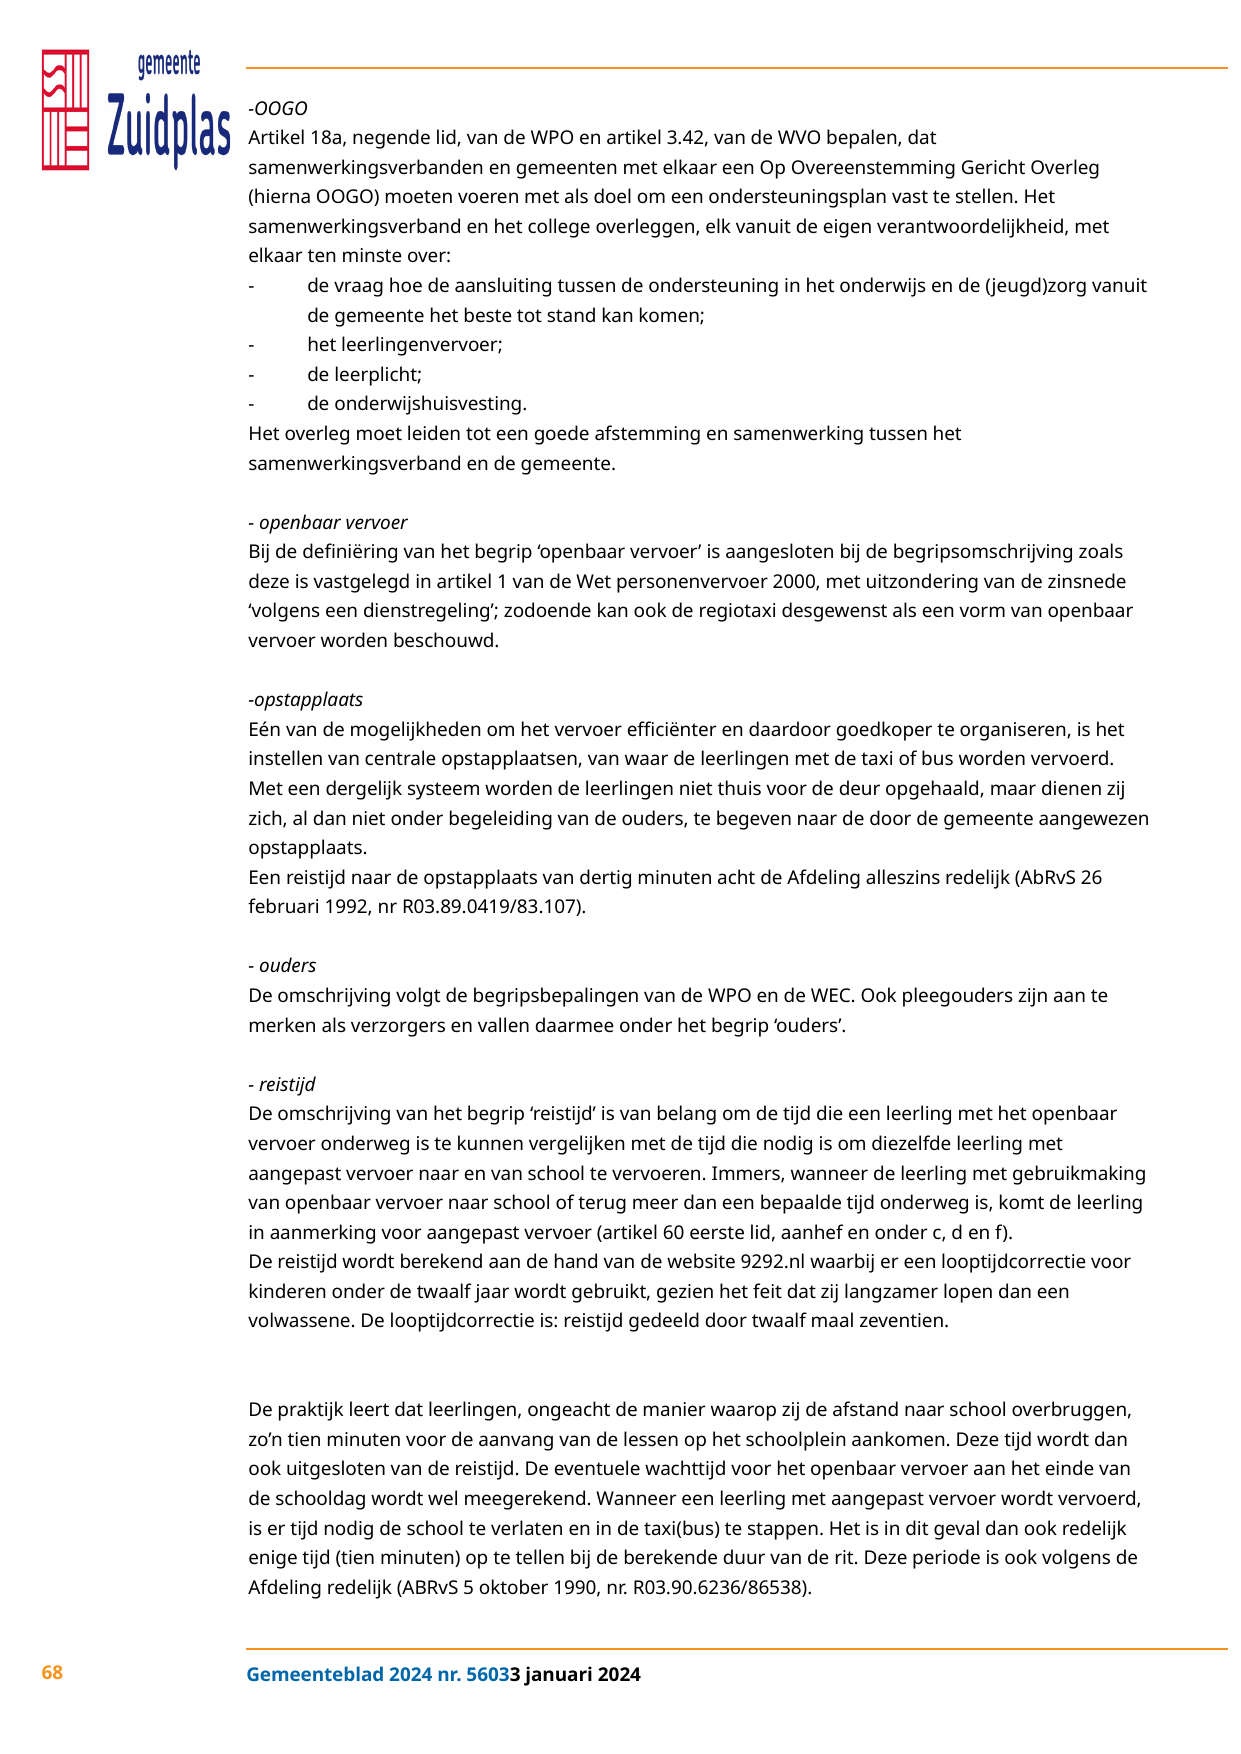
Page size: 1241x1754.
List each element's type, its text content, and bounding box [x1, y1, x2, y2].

text De omschrijving van het begrip ‘reistijd’ is van belang om de tijd die een leerling met het openbaar vervoer onderweg is te kunnen vergelijken met de tijd die nodig is om diezelfde leerling met aangepast vervoer naar en van school te vervoeren. Immers, wanneer de leerling met gebruikmaking van openbaar vervoer naar school of terug meer dan een bepaalde tijd onderweg is, komt de leerling in aanmerking voor aangepast vervoer (artikel 60 eerste lid, aanhef en onder c, d en f). [248, 1101, 1152, 1245]
list de leerplicht; [248, 361, 1152, 387]
text - reistijd [248, 1071, 1152, 1097]
text Het overleg moet leiden tot een goede afstemming en samenwerking tussen het samenwerkingsverband en de gemeente. [248, 420, 1152, 476]
text -OOGO [248, 95, 1152, 121]
text Bij de definiëring van het begrip ‘openbaar vervoer’ is aangesloten bij de begripsomschrijving zoals deze is vastgelegd in artikel 1 van de Wet personenvervoer 2000, met uitzondering van de zinsnede ‘volgens een dienstregeling’; zodoende kan ook de regiotaxi desgewenst als een vorm van openbaar vervoer worden beschouwd. [248, 538, 1152, 653]
text Eén van de mogelijkheden om het vervoer efficiënter en daardoor goedkoper te organiseren, is het instellen van centrale opstapplaatsen, van waar de leerlingen met de taxi of bus worden vervoerd. Met een dergelijk systeem worden de leerlingen niet thuis voor de deur opgehaald, maar dienen zij zich, al dan niet onder begeleiding van de ouders, te begeven naar de door de gemeente aangewezen opstapplaats. [248, 716, 1152, 860]
picture [41, 47, 231, 172]
text De omschrijving volgt de begripsbepalingen van de WPO en de WEC. Ook pleegouders zijn aan te merken als verzorgers en vallen daarmee onder het begrip ‘ouders’. [248, 982, 1152, 1038]
text - ouders [248, 953, 1152, 978]
text -opstapplaats [248, 686, 1152, 712]
text De reistijd wordt berekend aan de hand van de website 9292.nl waarbij er een looptijdcorrectie voor kinderen onder de twaalf jaar wordt gebruikt, gezien het feit dat zij langzamer lopen dan een volwassene. De looptijdcorrectie is: reistijd gedeeld door twaalf maal zeventien. [248, 1248, 1152, 1333]
text Een reistijd naar de opstapplaats van dertig minuten acht de Afdeling alleszins redelijk (AbRvS 26 februari 1992, nr R03.89.0419/83.107). [248, 864, 1152, 919]
list het leerlingenvervoer; [248, 331, 1152, 357]
list de vraag hoe de aansluiting tussen de ondersteuning in het onderwijs en de (jeugd)zorg vanuit de gemeente het beste tot stand kan komen; [248, 272, 1152, 328]
list de onderwijshuisvesting. [248, 391, 1152, 416]
text Artikel 18a, negende lid, van de WPO en artikel 3.42, van de WVO bepalen, dat samenwerkingsverbanden en gemeenten met elkaar een Op Overeenstemming Gericht Overleg (hierna OOGO) moeten voeren met als doel om een ondersteuningsplan vast te stellen. Het samenwerkingsverband en het college overleggen, elk vanuit de eigen verantwoordelijkheid, met elkaar ten minste over: [248, 124, 1152, 268]
text De praktijk leert dat leerlingen, ongeacht de manier waarop zij de afstand naar school overbruggen, zo’n tien minuten voor de aanvang van de lessen op het schoolplein aankomen. Deze tijd wordt dan ook uitgesloten van de reistijd. De eventuele wachttijd voor het openbaar vervoer aan het einde van de schooldag wordt wel meegerekend. Wanneer een leerling met aangepast vervoer wordt vervoerd, is er tijd nodig de school te verlaten en in de taxi(bus) te stappen. Het is in dit geval dan ook redelijk enige tijd (tien minuten) op te tellen bij de berekende duur van de rit. Deze periode is ook volgens de Afdeling redelijk (ABRvS 5 oktober 1990, nr. R03.90.6236/86538). [248, 1396, 1152, 1600]
text - openbaar vervoer [248, 509, 1152, 535]
